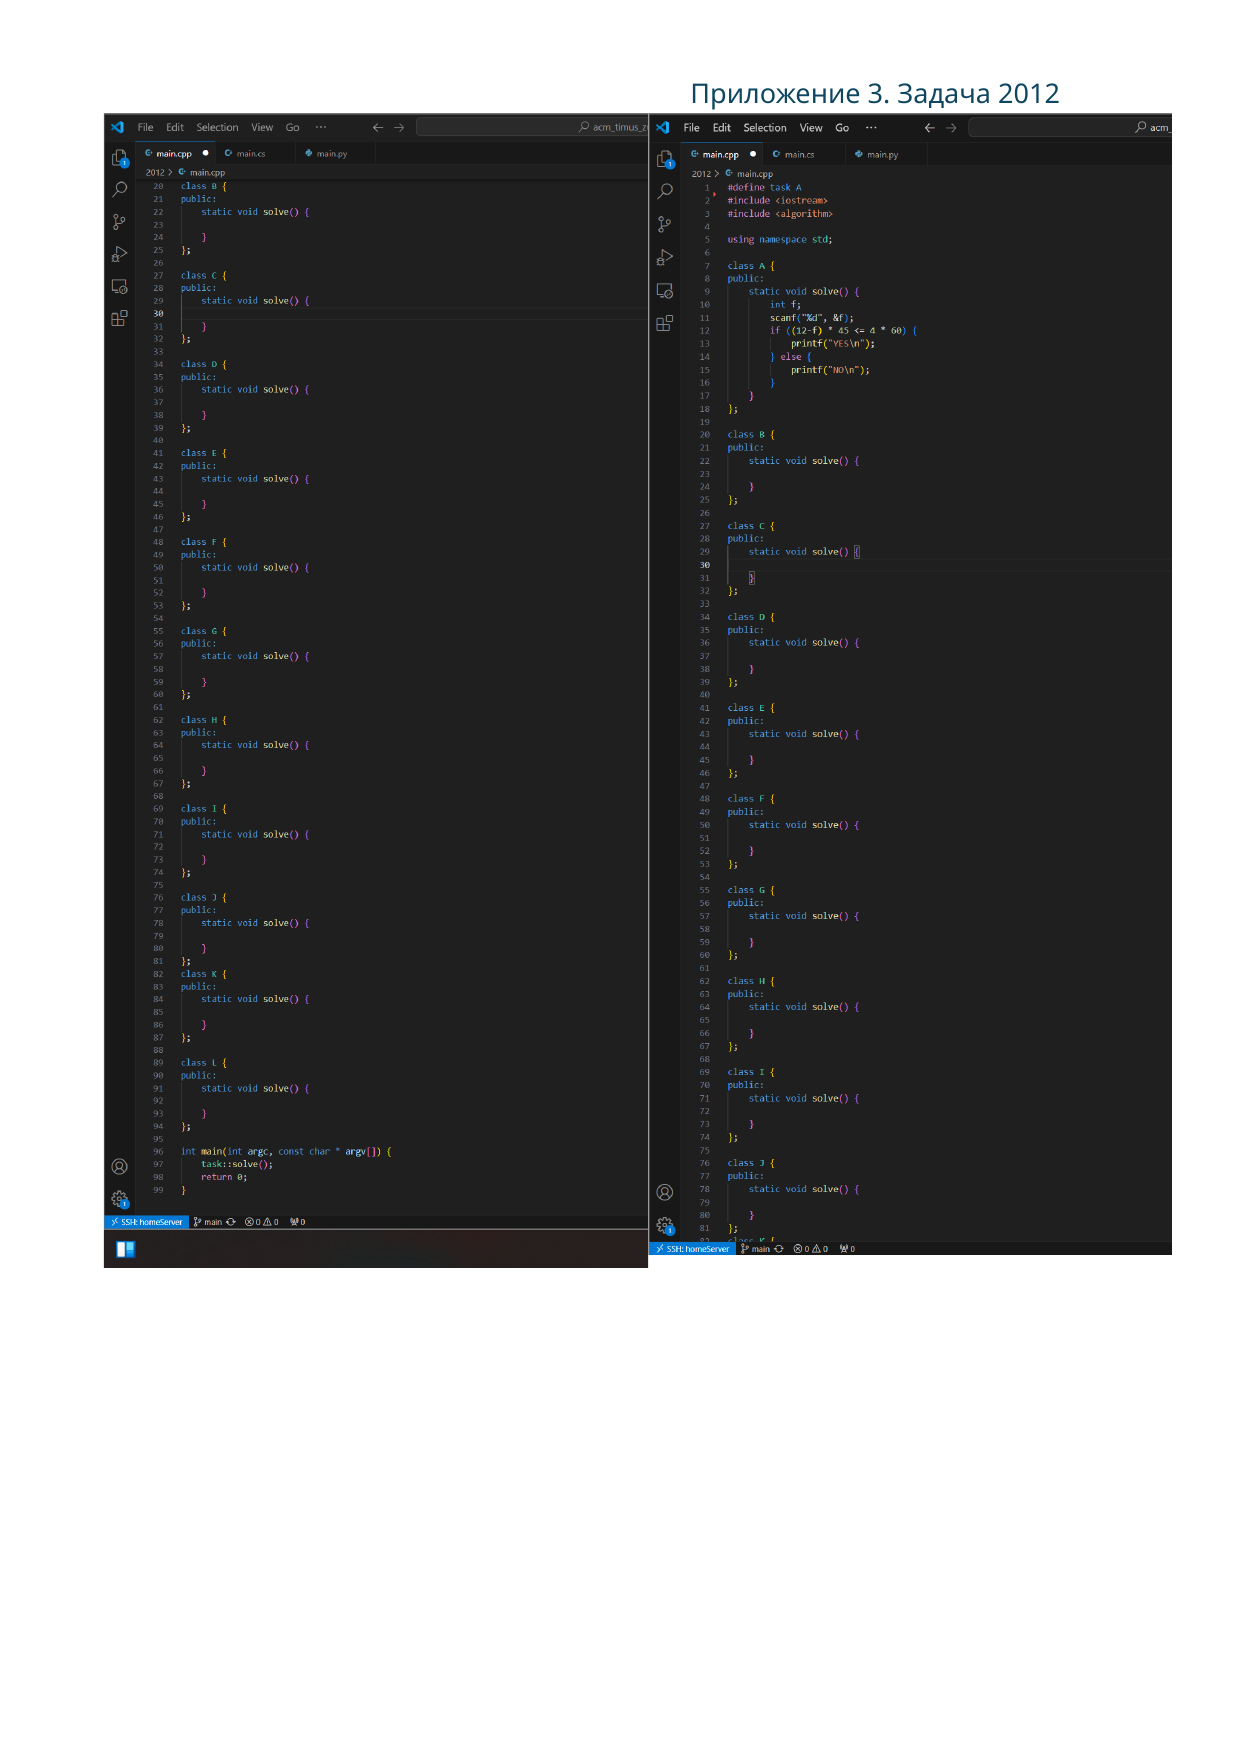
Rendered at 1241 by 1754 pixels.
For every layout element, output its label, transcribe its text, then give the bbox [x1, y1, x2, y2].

subtitle Приложение 3. Задача 2012 [186, 75, 1060, 112]
